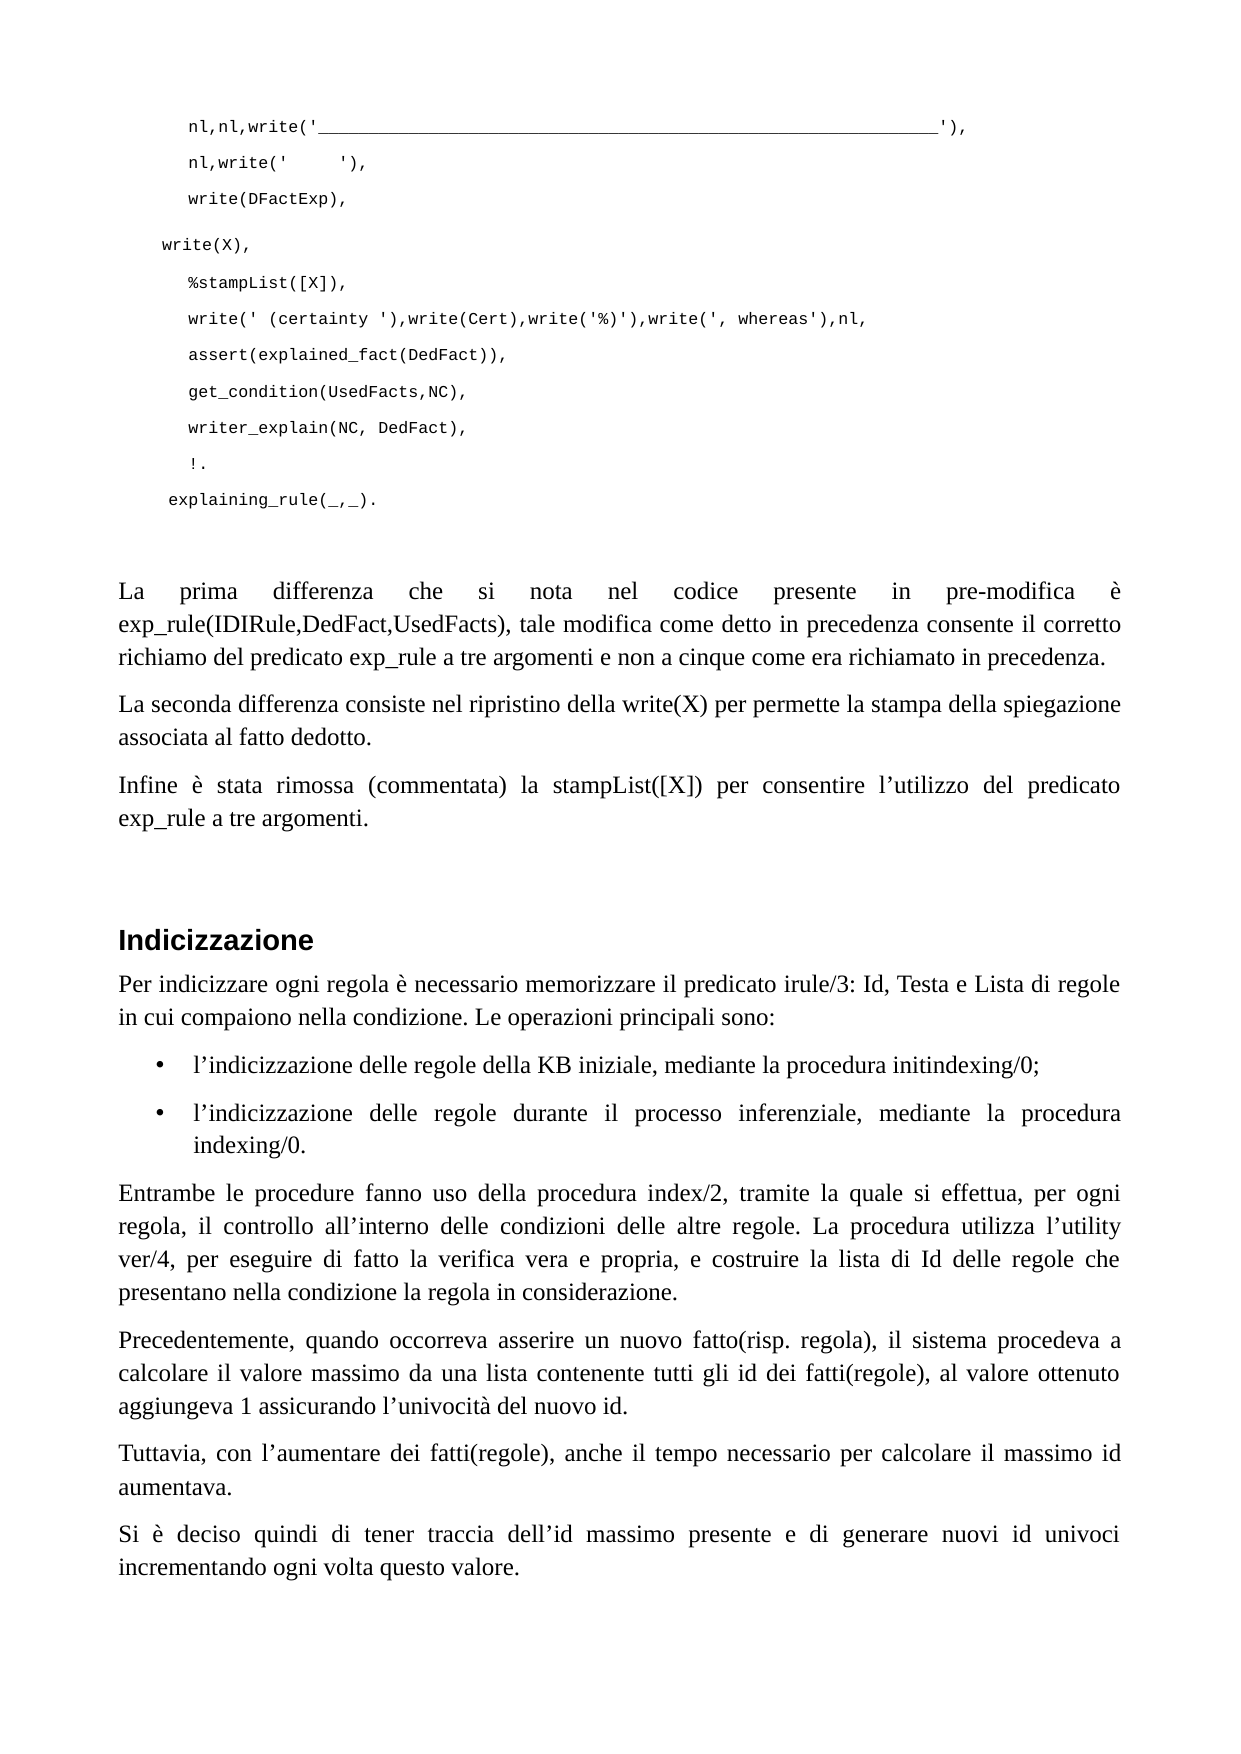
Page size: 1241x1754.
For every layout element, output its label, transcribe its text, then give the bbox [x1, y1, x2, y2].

text write(' (certainty '),write(Cert),write('%)'),write(', whereas'),nl, [118, 311, 1122, 329]
text Tuttavia, con l’aumentare dei fatti(regole), anche il tempo necessario per calcolare il massimo id aumentava. [118, 1438, 1122, 1500]
subtitle Indicizzazione [118, 923, 1122, 957]
text Precedentemente, quando occorreva asserire un nuovo fatto(risp. regola), il sistema procedeva a calcolare il valore massimo da una lista contenente tutti gli id dei fatti(regole), al valore ottenuto aggiungeva 1 assicurando l’univocità del nuovo id. [118, 1325, 1122, 1420]
text La prima differenza che si nota nel codice presente in pre-modifica è exp_rule(IDIRule,DedFact,UsedFacts), tale modifica come detto in precedenza consente il corretto richiamo del predicato exp_rule a tre argomenti e non a cinque come era richiamato in precedenza. [118, 576, 1122, 671]
text !. [118, 456, 1122, 474]
text %stampList([X]), [118, 274, 1122, 293]
text write(X), [118, 227, 1122, 256]
text Infine è stata rimossa (commentata) la stampList([X]) per consentire l’utilizzo del predicato exp_rule a tre argomenti. [118, 770, 1122, 832]
text explaining_rule(_,_). [118, 492, 1122, 511]
list l’indicizzazione delle regole durante il processo inferenziale, mediante la procedura indexing/0. [156, 1098, 1122, 1159]
text write(DFactExp), [118, 191, 1122, 209]
text get_condition(UsedFacts,NC), [118, 383, 1122, 402]
list l’indicizzazione delle regole della KB iniziale, mediante la procedura initindexing/0; [156, 1050, 1122, 1079]
text writer_explain(NC, DedFact), [118, 419, 1122, 438]
text Entrambe le procedure fanno uso della procedura index/2, tramite la quale si effettua, per ogni regola, il controllo all’interno delle condizioni delle altre regole. La procedura utilizza l’utility ver/4, per eseguire di fatto la verifica vera e propria, e costruire la lista di Id delle regole che presentano nella condizione la regola in considerazione. [118, 1178, 1122, 1306]
text nl,nl,write('______________________________________________________________'), [118, 118, 1122, 137]
text nl,write(' '), [118, 154, 1122, 173]
text La seconda differenza consiste nel ripristino della write(X) per permette la stampa della spiegazione associata al fatto dedotto. [118, 689, 1122, 751]
text Per indicizzare ogni regola è necessario memorizzare il predicato irule/3: Id, Testa e Lista di regole in cui compaiono nella condizione. Le operazioni principali sono: [118, 969, 1122, 1031]
text Si è deciso quindi di tener traccia dell’id massimo presente e di generare nuovi id univoci incrementando ogni volta questo valore. [118, 1519, 1122, 1581]
text assert(explained_fact(DedFact)), [118, 347, 1122, 366]
